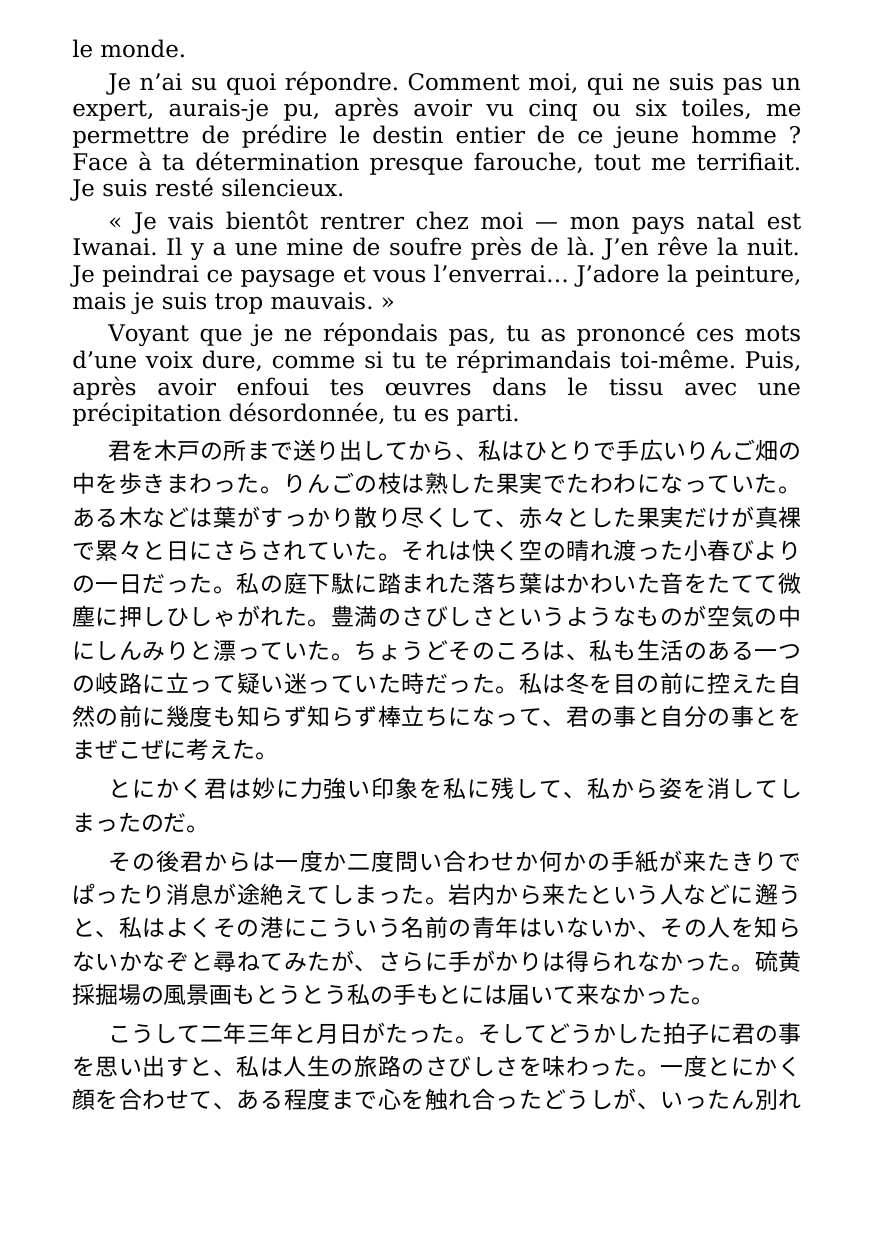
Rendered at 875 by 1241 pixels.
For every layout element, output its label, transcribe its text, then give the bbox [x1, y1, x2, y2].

text « Je vais bientôt rentrer chez moi — mon pays natal est Iwanai. Il y a une mine de soufre près de là. J’en rêve la nuit. Je peindrai ce paysage et vous l’enverrai… J’adore la peinture, mais je suis trop mauvais. » [72, 208, 802, 314]
text le monde. [72, 36, 802, 63]
text こうして二年三年と月日がたった。そしてどうかした拍子に君の事を思い出すと、私は人生の旅路のさびしさを味わった。一度とにかく顔を合わせて、ある程度まで心を触れ合ったどうしが、いったん別れ [72, 1016, 802, 1116]
text Je n’ai su quoi répondre. Comment moi, qui ne suis pas un expert, aurais-je pu, après avoir vu cinq ou six toiles, me permettre de prédire le destin entier de ce jeune homme ? Face à ta détermination presque farouche, tout me terrifiait. Je suis resté silencieux. [72, 69, 802, 202]
text その後君からは一度か二度問い合わせか何かの手紙が来たきりでぱったり消息が途絶えてしまった。岩内から来たという人などに邂うと、私はよくその港にこういう名前の青年はいないか、その人を知らないかなぞと尋ねてみたが、さらに手がかりは得られなかった。硫黄採掘場の風景画もとうとう私の手もとには届いて来なかった。 [72, 844, 802, 1010]
text Voyant que je ne répondais pas, tu as prononcé ces mots d’une voix dure, comme si tu te réprimandais toi-même. Puis, après avoir enfoui tes œuvres dans le tissu avec une précipitation désordonnée, tu es parti. [72, 321, 802, 427]
text 君を木戸の所まで送り出してから、私はひとりで手広いりんご畑の中を歩きまわった。りんごの枝は熟した果実でたわわになっていた。ある木などは葉がすっかり散り尽くして、赤々とした果実だけが真裸で累々と日にさらされていた。それは快く空の晴れ渡った小春びよりの一日だった。私の庭下駄に踏まれた落ち葉はかわいた音をたてて微塵に押しひしゃがれた。豊満のさびしさというようなものが空気の中にしんみりと漂っていた。ちょうどそのころは、私も生活のある一つの岐路に立って疑い迷っていた時だった。私は冬を目の前に控えた自然の前に幾度も知らず知らず棒立ちになって、君の事と自分の事とをまぜこぜに考えた。 [72, 433, 802, 765]
text とにかく君は妙に力強い印象を私に残して、私から姿を消してしまったのだ。 [72, 771, 802, 838]
